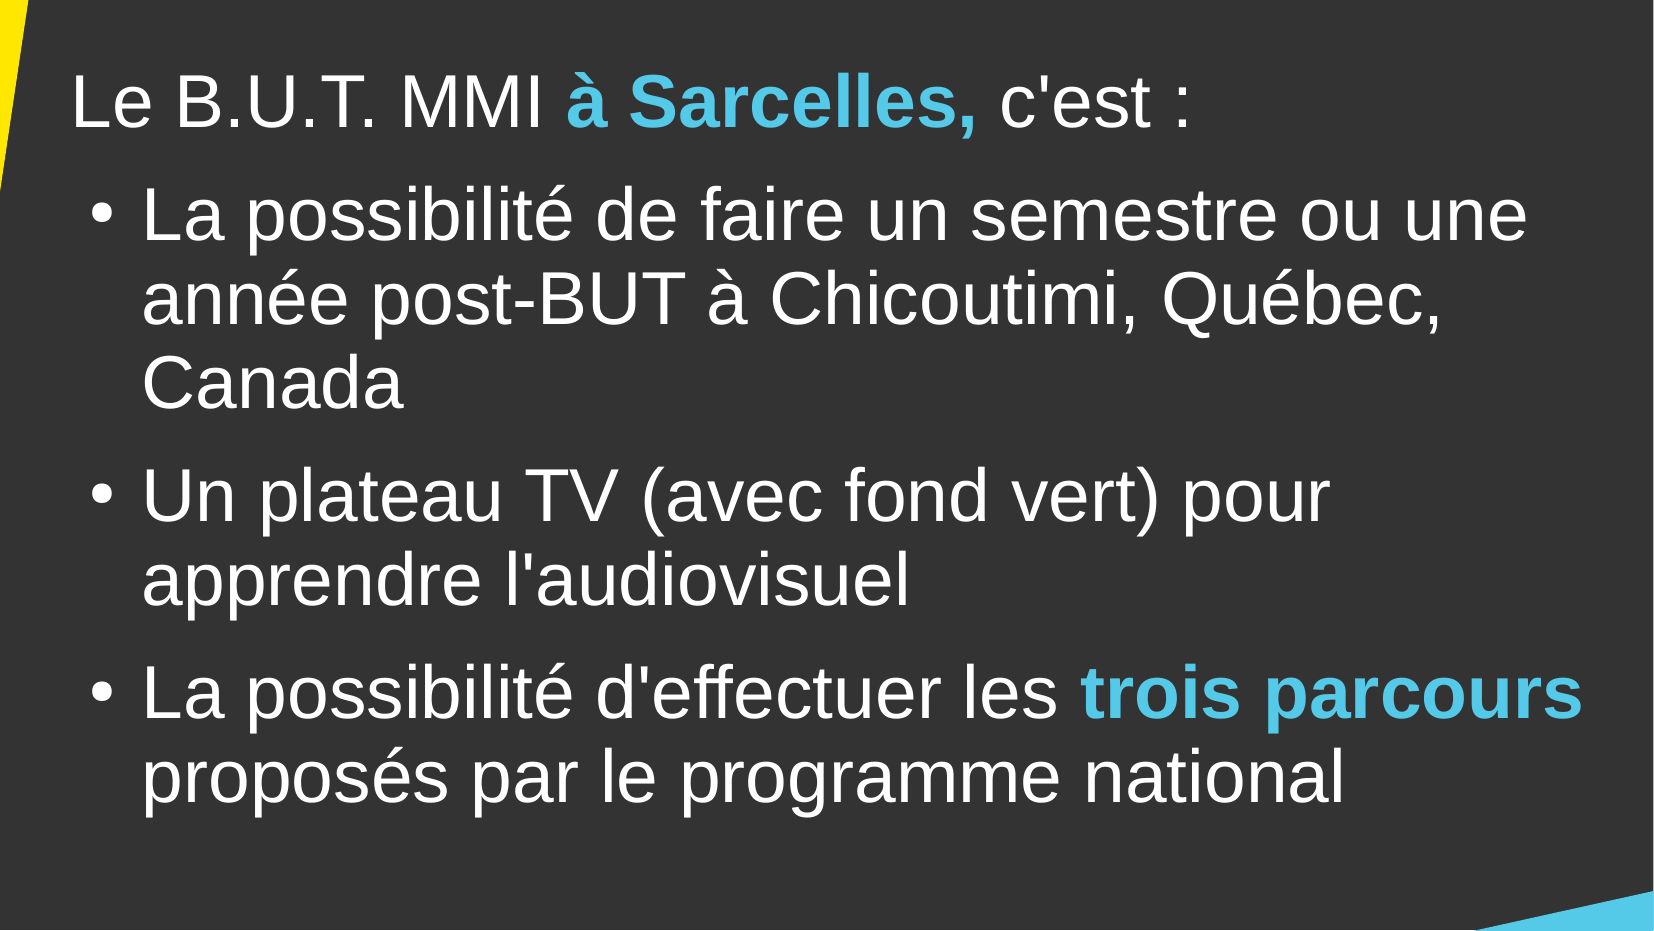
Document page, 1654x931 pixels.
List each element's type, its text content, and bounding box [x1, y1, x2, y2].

list Le B.U.T. MMI à Sarcelles, c'est : La possibilité de faire un semestre ou une année post-BUT à Chicoutimi, Québec, Canada Un plateau TV (avec fond vert) pour apprendre l'audiovisuel La possibilité d'effectuer les trois parcours proposés par le programme national [70, 59, 1595, 875]
text_box [1472, 890, 1654, 931]
text_box [0, 0, 29, 192]
